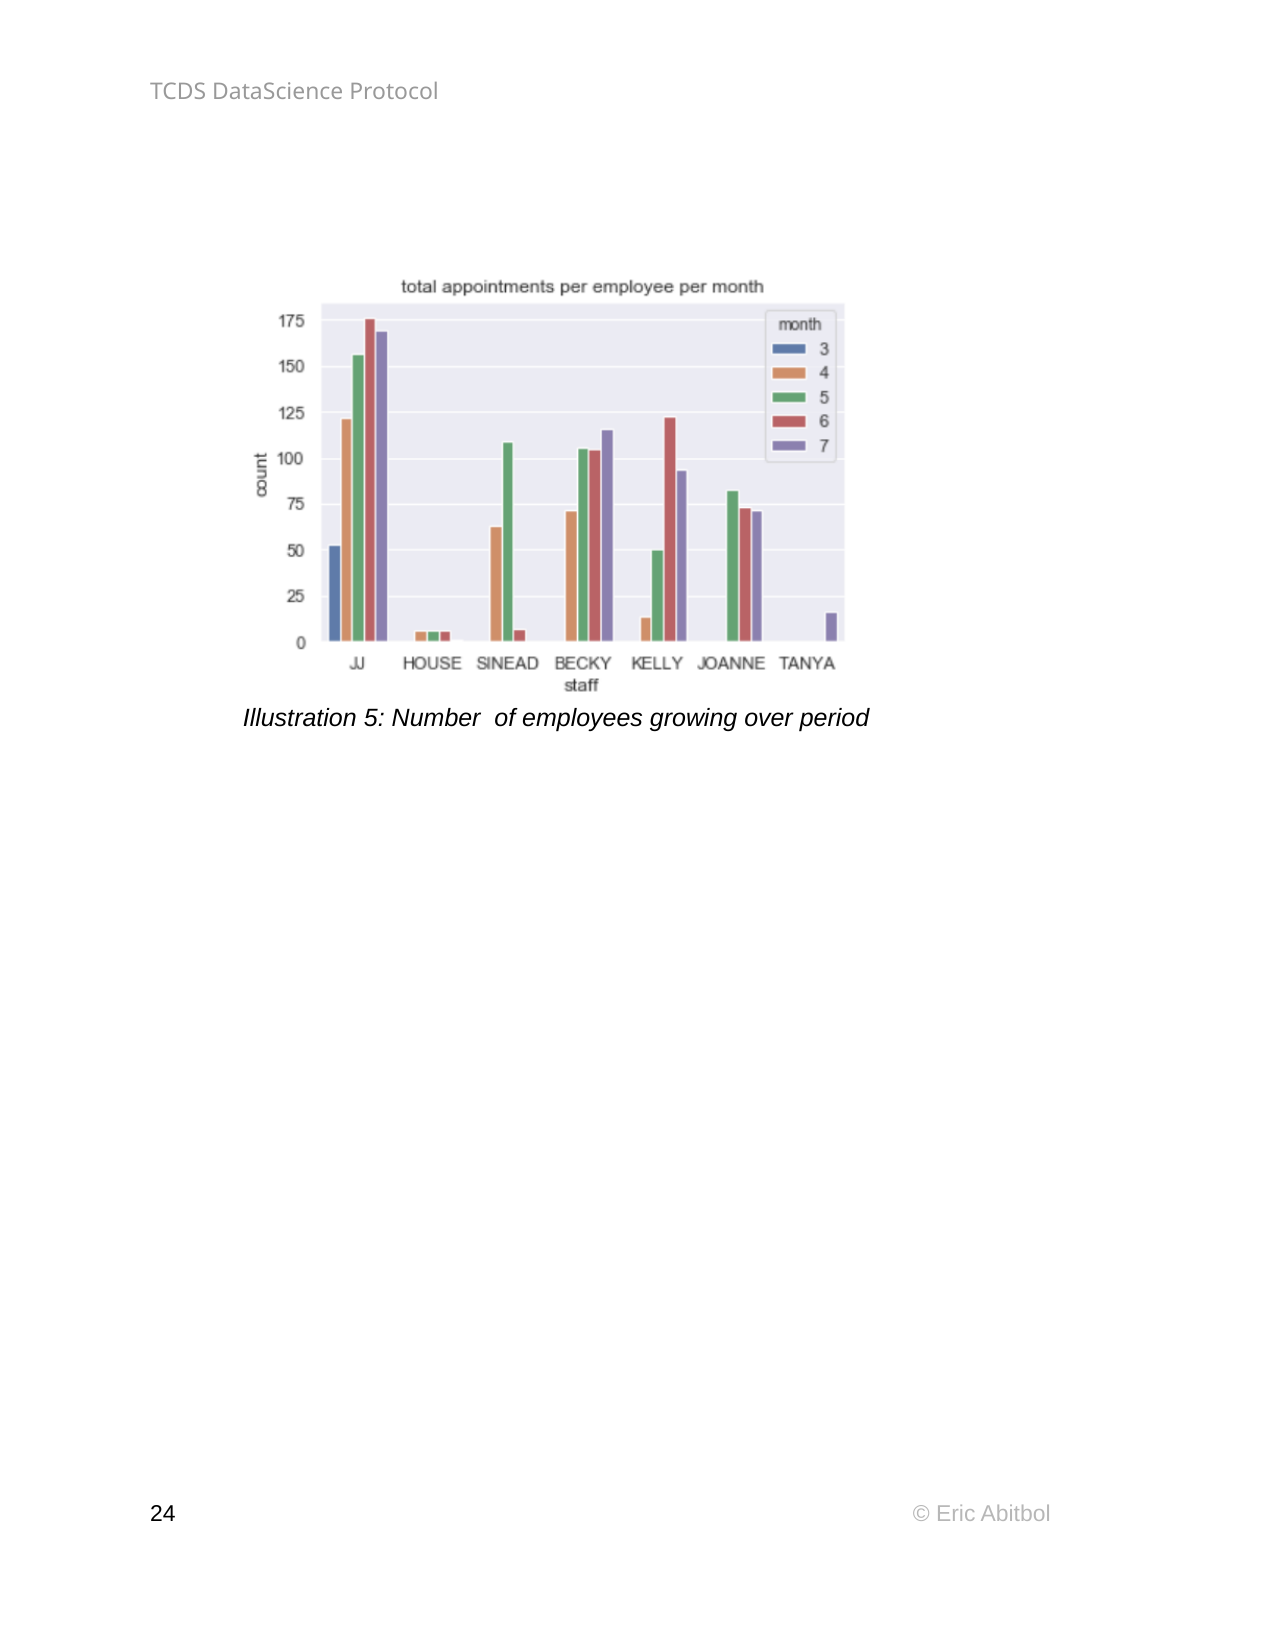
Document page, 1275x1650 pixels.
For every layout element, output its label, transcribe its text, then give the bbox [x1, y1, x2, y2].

text Illustration 5: Number of employees growing over period [243, 699, 886, 732]
picture [242, 266, 887, 699]
